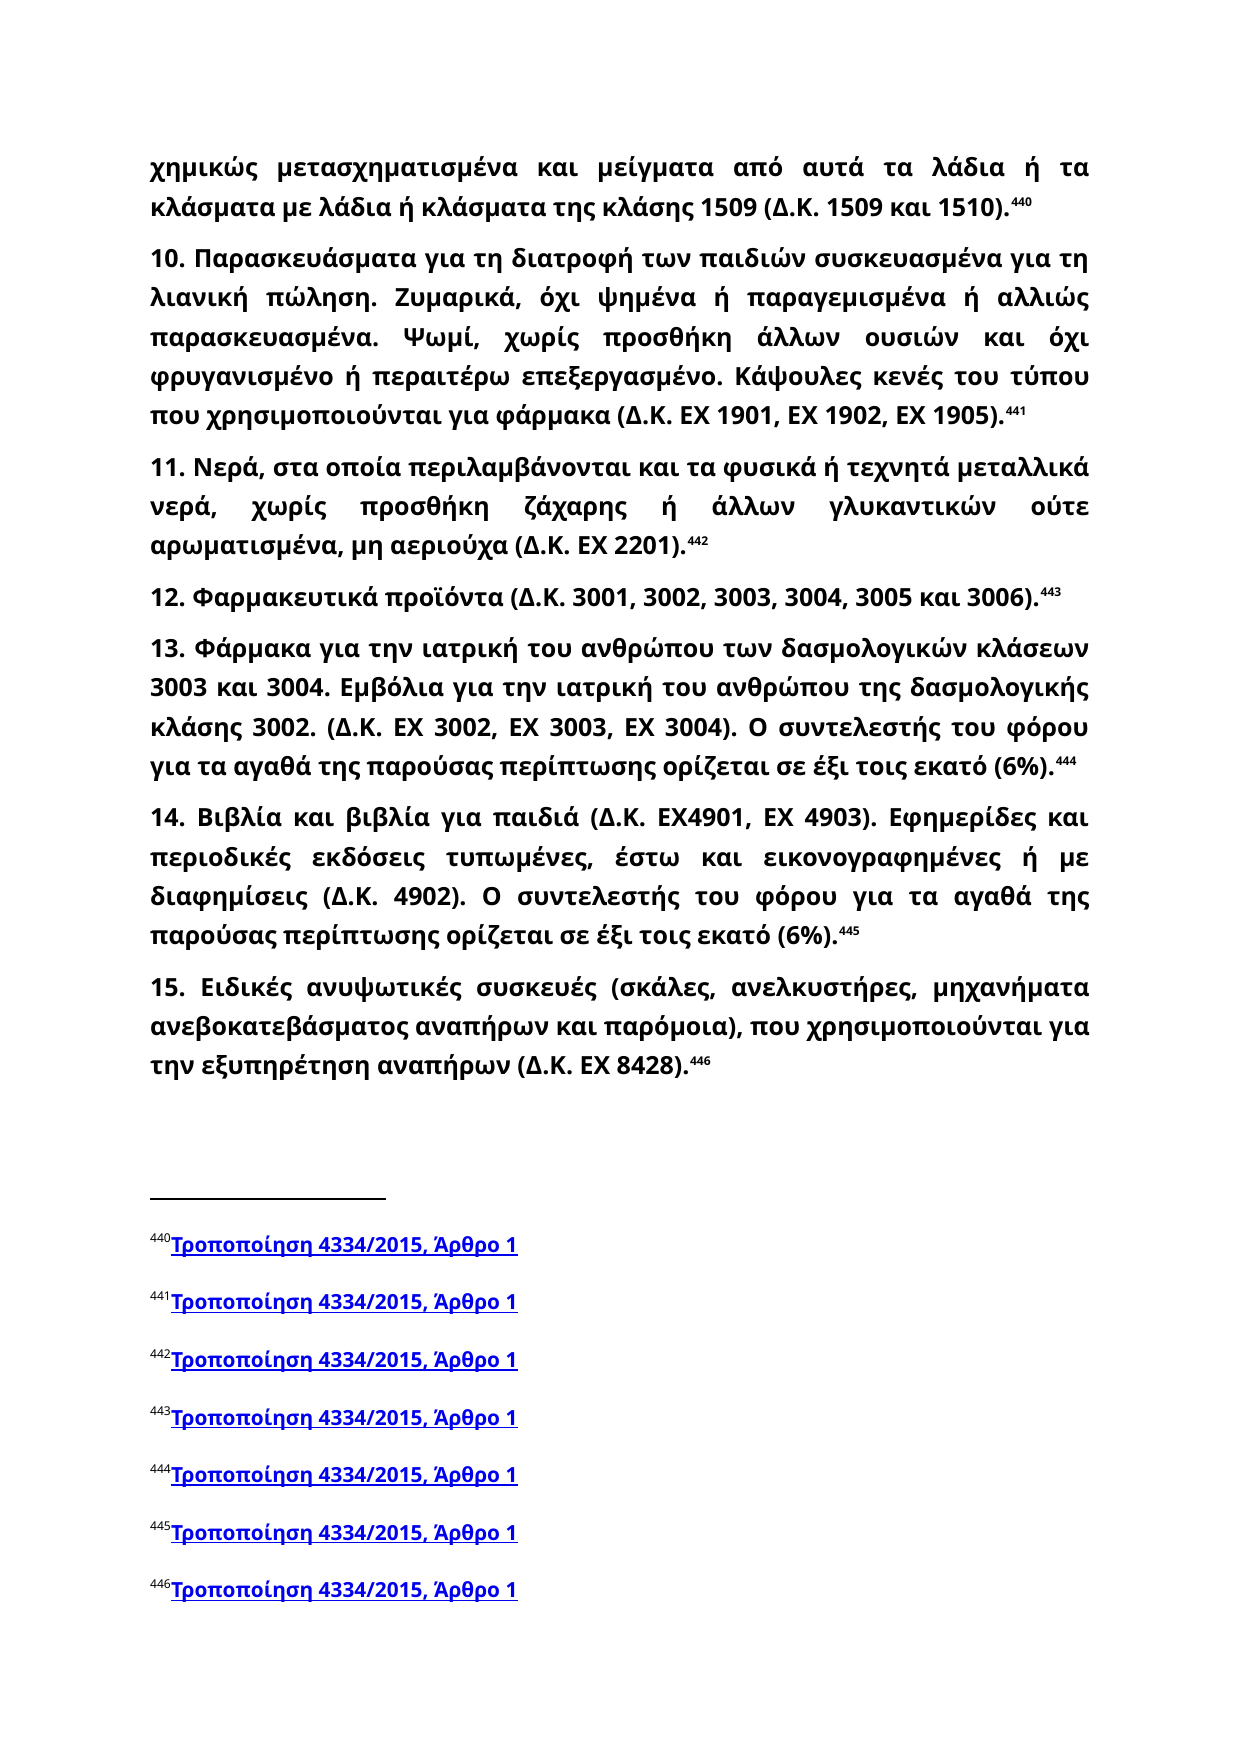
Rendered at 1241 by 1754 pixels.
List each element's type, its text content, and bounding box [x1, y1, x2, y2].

text 13. Φάρμακα για την ιατρική του ανθρώπου των δασμολογικών κλάσεων 3003 και 3004. Εμβόλια για την ιατρική του ανθρώπου της δασμολογικής κλάσης 3002. (Δ.Κ. ΕΧ 3002, ΕΧ 3003, ΕΧ 3004). Ο συντελεστής του φόρου για τα αγαθά της παρούσας περίπτωσης ορίζεται σε έξι τοις εκατό (6%). [150, 631, 1090, 782]
text Τροποποίηση 4334/2015, Άρθρο 1 [150, 1345, 1090, 1373]
text 12. Φαρμακευτικά προϊόντα (Δ.Κ. 3001, 3002, 3003, 3004, 3005 και 3006). [150, 579, 1090, 613]
text Τροποποίηση 4334/2015, Άρθρο 1 [150, 1518, 1090, 1546]
text 15. Ειδικές ανυψωτικές συσκευές (σκάλες, ανελκυστήρες, μηχανήματα ανεβοκατεβάσματος αναπήρων και παρόμοια), που χρησιμοποιούνται για την εξυπηρέτηση αναπήρων (Δ.Κ. ΕΧ 8428). [150, 969, 1090, 1082]
text Τροποποίηση 4334/2015, Άρθρο 1 [150, 1403, 1090, 1431]
text Τροποποίηση 4334/2015, Άρθρο 1 [150, 1287, 1090, 1316]
text 14. Βιβλία και βιβλία για παιδιά (Δ.Κ. ΕΧ4901, ΕΧ 4903). Εφημερίδες και περιοδικές εκδόσεις τυπωμένες, έστω και εικονογραφημένες ή με διαφημίσεις (Δ.Κ. 4902). Ο συντελεστής του φόρου για τα αγαθά της παρούσας περίπτωσης ορίζεται σε έξι τοις εκατό (6%). [150, 800, 1090, 952]
text Τροποποίηση 4334/2015, Άρθρο 1 [150, 1576, 1090, 1604]
text 10. Παρασκευάσματα για τη διατροφή των παιδιών συσκευασμένα για τη λιανική πώληση. Ζυμαρικά, όχι ψημένα ή παραγεμισμένα ή αλλιώς παρασκευασμένα. Ψωμί, χωρίς προσθήκη άλλων ουσιών και όχι φρυγανισμένο ή περαιτέρω επεξεργασμένο. Κάψουλες κενές του τύπου που χρησιμοποιούνται για φάρμακα (Δ.Κ. ΕΧ 1901, ΕΧ 1902, ΕΧ 1905). [150, 241, 1090, 432]
text 11. Νερά, στα οποία περιλαμβάνονται και τα φυσικά ή τεχνητά μεταλλικά νερά, χωρίς προσθήκη ζάχαρης ή άλλων γλυκαντικών ούτε αρωματισμένα, μη αεριούχα (Δ.Κ. ΕΧ 2201). [150, 449, 1090, 562]
text Τροποποίηση 4334/2015, Άρθρο 1 [150, 1230, 1090, 1258]
text Τροποποίηση 4334/2015, Άρθρο 1 [150, 1460, 1090, 1489]
text χημικώς μετασχηματισμένα και μείγματα από αυτά τα λάδια ή τα κλάσματα με λάδια ή κλάσματα της κλάσης 1509 (Δ.Κ. 1509 και 1510). [150, 150, 1090, 223]
